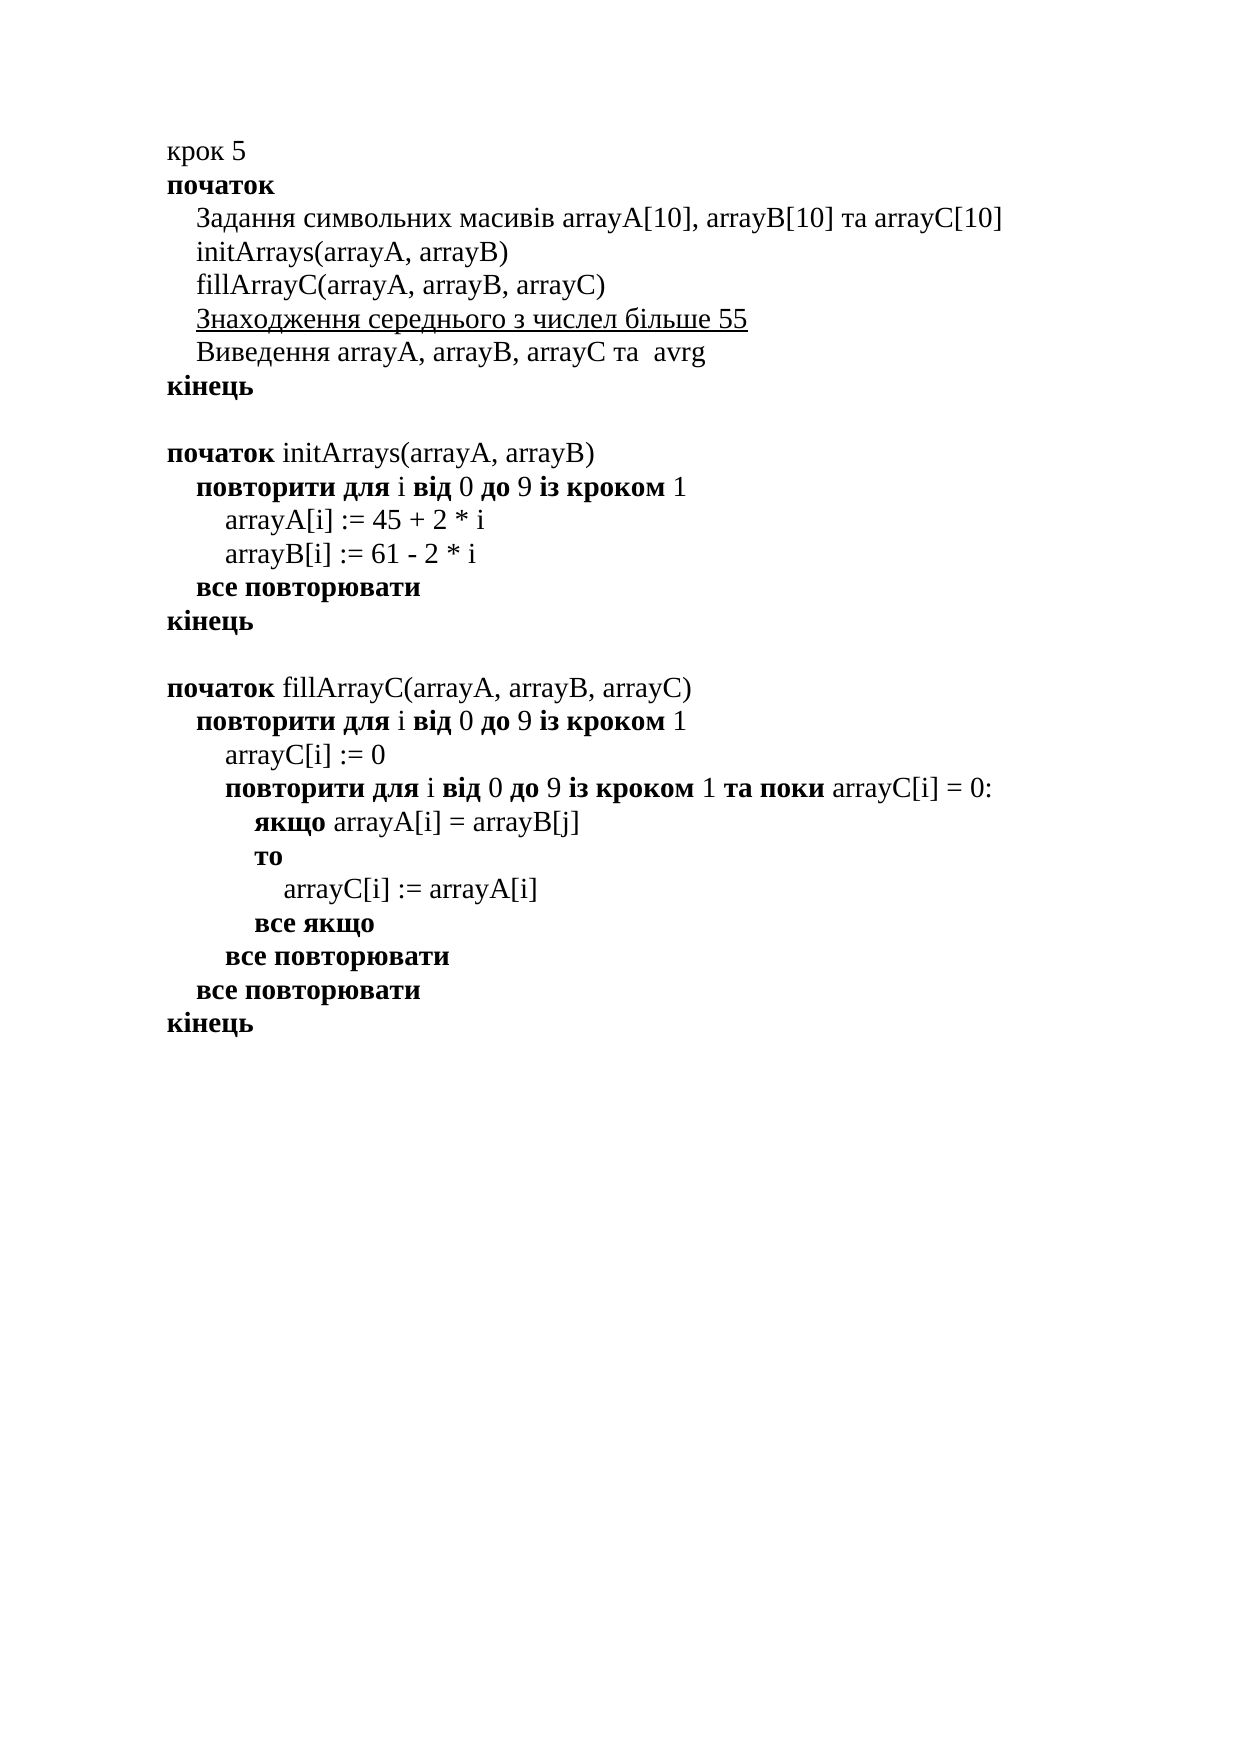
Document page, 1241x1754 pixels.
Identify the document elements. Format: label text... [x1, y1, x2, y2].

text все якщо [167, 905, 1163, 938]
text початок [167, 167, 1163, 200]
text початок initArrays(arrayA, arrayB) [167, 435, 1163, 469]
text крок 5 [167, 133, 1163, 167]
text повторити для i від 0 до 9 із кроком 1 [167, 703, 1163, 737]
text initArrays(arrayA, arrayB) [167, 234, 1163, 267]
text arrayB[i] := 61 - 2 * i [167, 536, 1163, 569]
text arrayA[i] := 45 + 2 * i [167, 502, 1163, 536]
text arrayC[i] := arrayA[i] [167, 871, 1163, 905]
text то [167, 838, 1163, 871]
text повторити для i від 0 до 9 із кроком 1 та поки arrayC[i] = 0: [167, 771, 1163, 804]
text все повторювати [167, 569, 1163, 603]
text все повторювати [167, 938, 1163, 972]
text якщо arrayA[i] = arrayB[j] [167, 804, 1163, 838]
text Виведення arrayA, arrayB, arrayC та avrg [167, 334, 1163, 368]
text Знаходження середнього з числел більше 55 [167, 301, 1163, 334]
text Задання символьних масивів arrayA[10], arrayB[10] та arrayC[10] [167, 200, 1163, 234]
text кінець [167, 1005, 1163, 1039]
text все повторювати [167, 972, 1163, 1005]
text arrayC[i] := 0 [167, 737, 1163, 771]
text кінець [167, 603, 1163, 636]
text fillArrayC(arrayA, arrayB, arrayC) [167, 267, 1163, 301]
text початок fillArrayC(arrayA, arrayB, arrayC) [167, 670, 1163, 703]
text повторити для i від 0 до 9 із кроком 1 [167, 469, 1163, 502]
text кінець [167, 368, 1163, 402]
